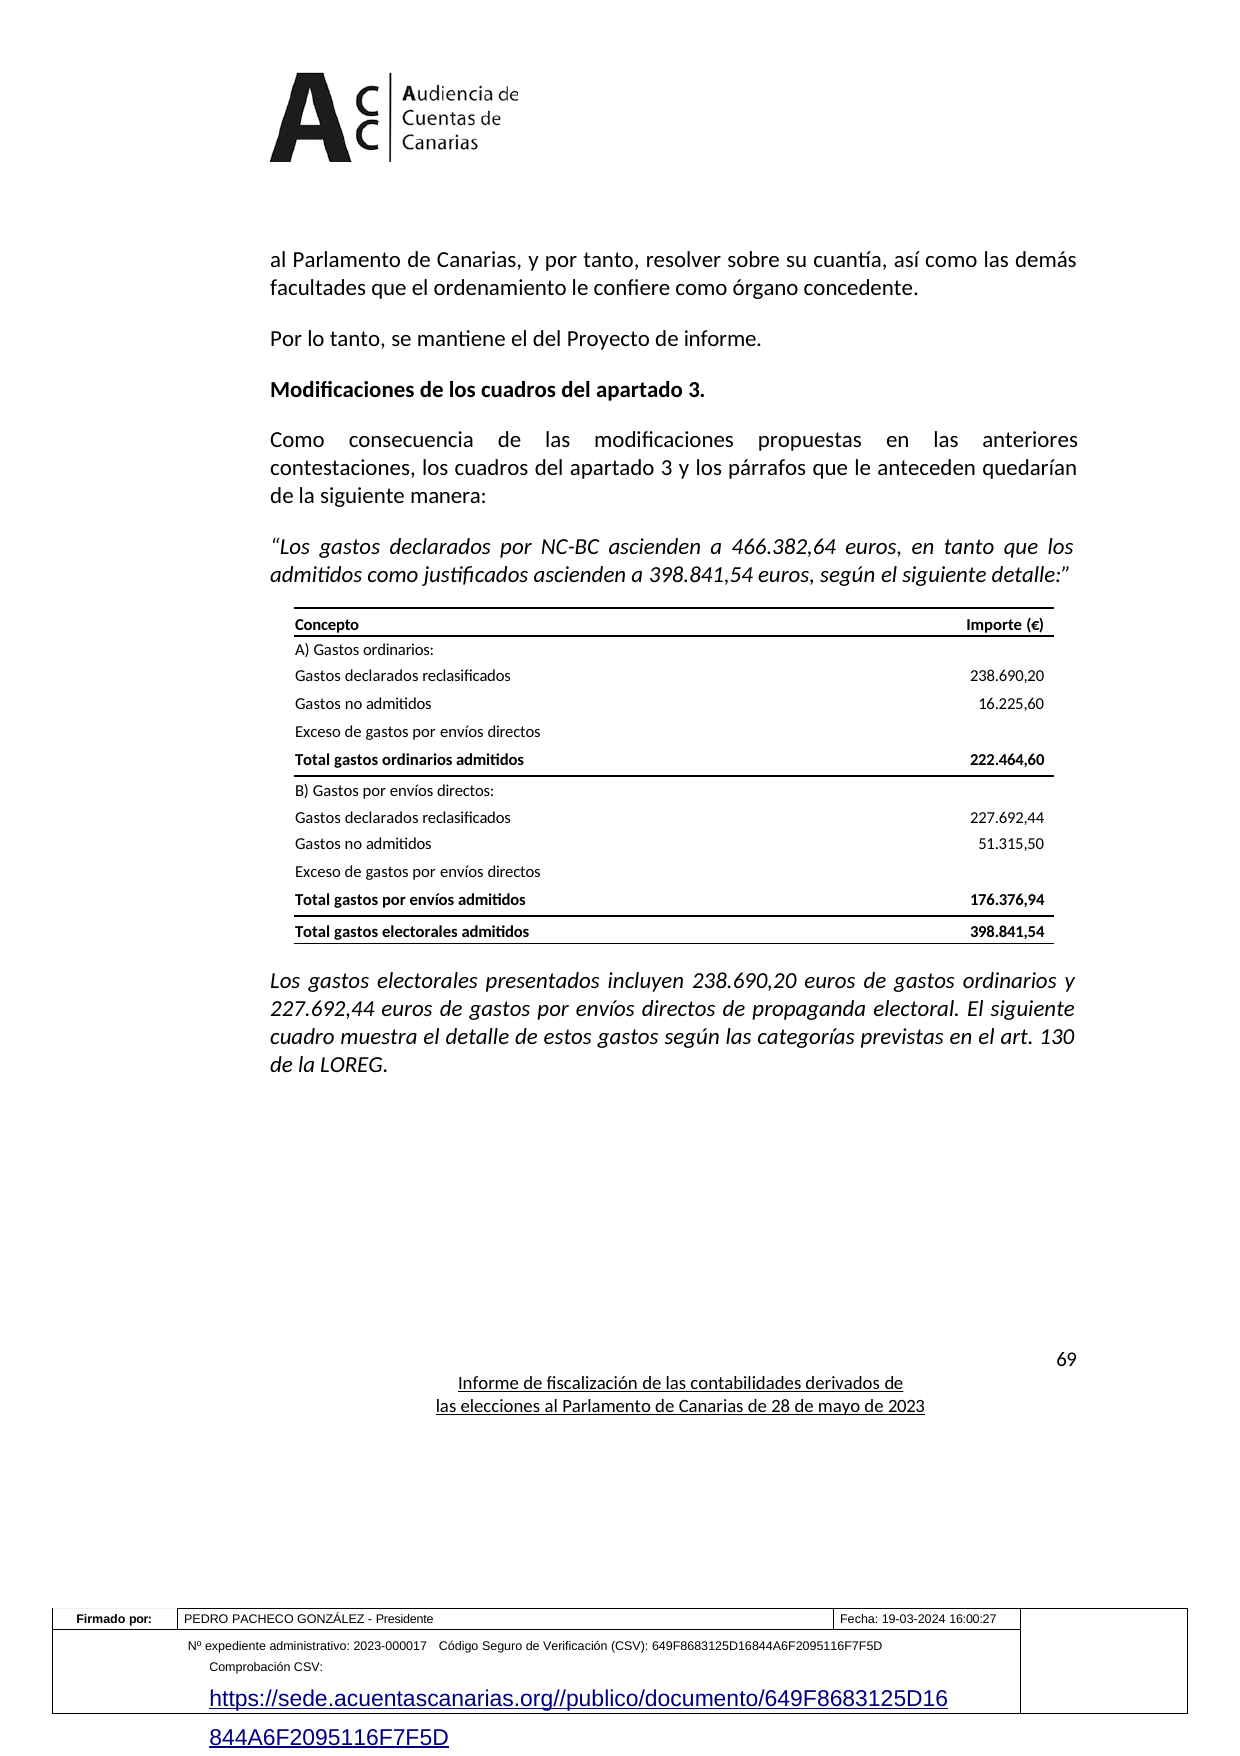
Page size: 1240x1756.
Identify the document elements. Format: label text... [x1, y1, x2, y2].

table_cell Total gastos ordinarios admitidos [294, 747, 754, 775]
table_cell 222.464,60 [755, 747, 1054, 775]
table_cell Gastos no admitidos [294, 831, 754, 859]
table_cell 51.315,50 [755, 831, 1054, 859]
table_cell A) Gastos ordinarios: [294, 637, 754, 663]
table_cell B) Gastos por envíos directos: Gastos declarados reclasificados [294, 777, 754, 831]
table_cell [755, 859, 1054, 887]
text al Parlamento de Canarias, y por tanto, resolver sobre su cuantía, así como las demás facultades que el ordenamiento le confiere como órgano concedente. [270, 245, 1078, 301]
subtitle Modificaciones de los cuadros del apartado 3. [270, 375, 1195, 403]
text Como consecuencia de las modificaciones propuestas en las anteriores contestaciones, los cuadros del apartado 3 y los párrafos que le anteceden quedarían de la siguiente manera: [270, 425, 1078, 509]
text Por lo tanto, se mantiene el del Proyecto de informe. [270, 324, 1195, 352]
table_cell 227.692,44 [755, 777, 1054, 831]
text “Los gastos declarados por NC-BC ascienden a 466.382,64 euros, en tanto que los admitidos como justificados ascienden a 398.841,54 euros, según el siguiente detalle:” [270, 532, 1078, 588]
table_cell Gastos declarados reclasificados [294, 663, 754, 691]
table_cell 176.376,94 [755, 887, 1054, 915]
table_cell Total gastos por envíos admitidos [294, 887, 754, 915]
table_cell Total gastos electorales admitidos [294, 917, 754, 943]
table_cell 16.225,60 [755, 691, 1054, 719]
table_header Importe (€) [755, 609, 1054, 635]
table_cell [755, 637, 1054, 663]
table_cell Gastos no admitidos [294, 691, 754, 719]
table_cell Exceso de gastos por envíos directos [294, 859, 754, 887]
table_cell 238.690,20 [755, 663, 1054, 691]
table_cell [755, 719, 1054, 747]
table_cell 398.841,54 [755, 917, 1054, 943]
table_header Concepto [294, 609, 754, 635]
table_cell Exceso de gastos por envíos directos [294, 719, 754, 747]
text Los gastos electorales presentados incluyen 238.690,20 euros de gastos ordinarios y 227.692,44 euros de gastos por envíos directos de propaganda electoral. El siguiente cuadro muestra el detalle de estos gastos según las categorías previstas en el art. 130 de la LOREG. [270, 966, 1078, 1078]
